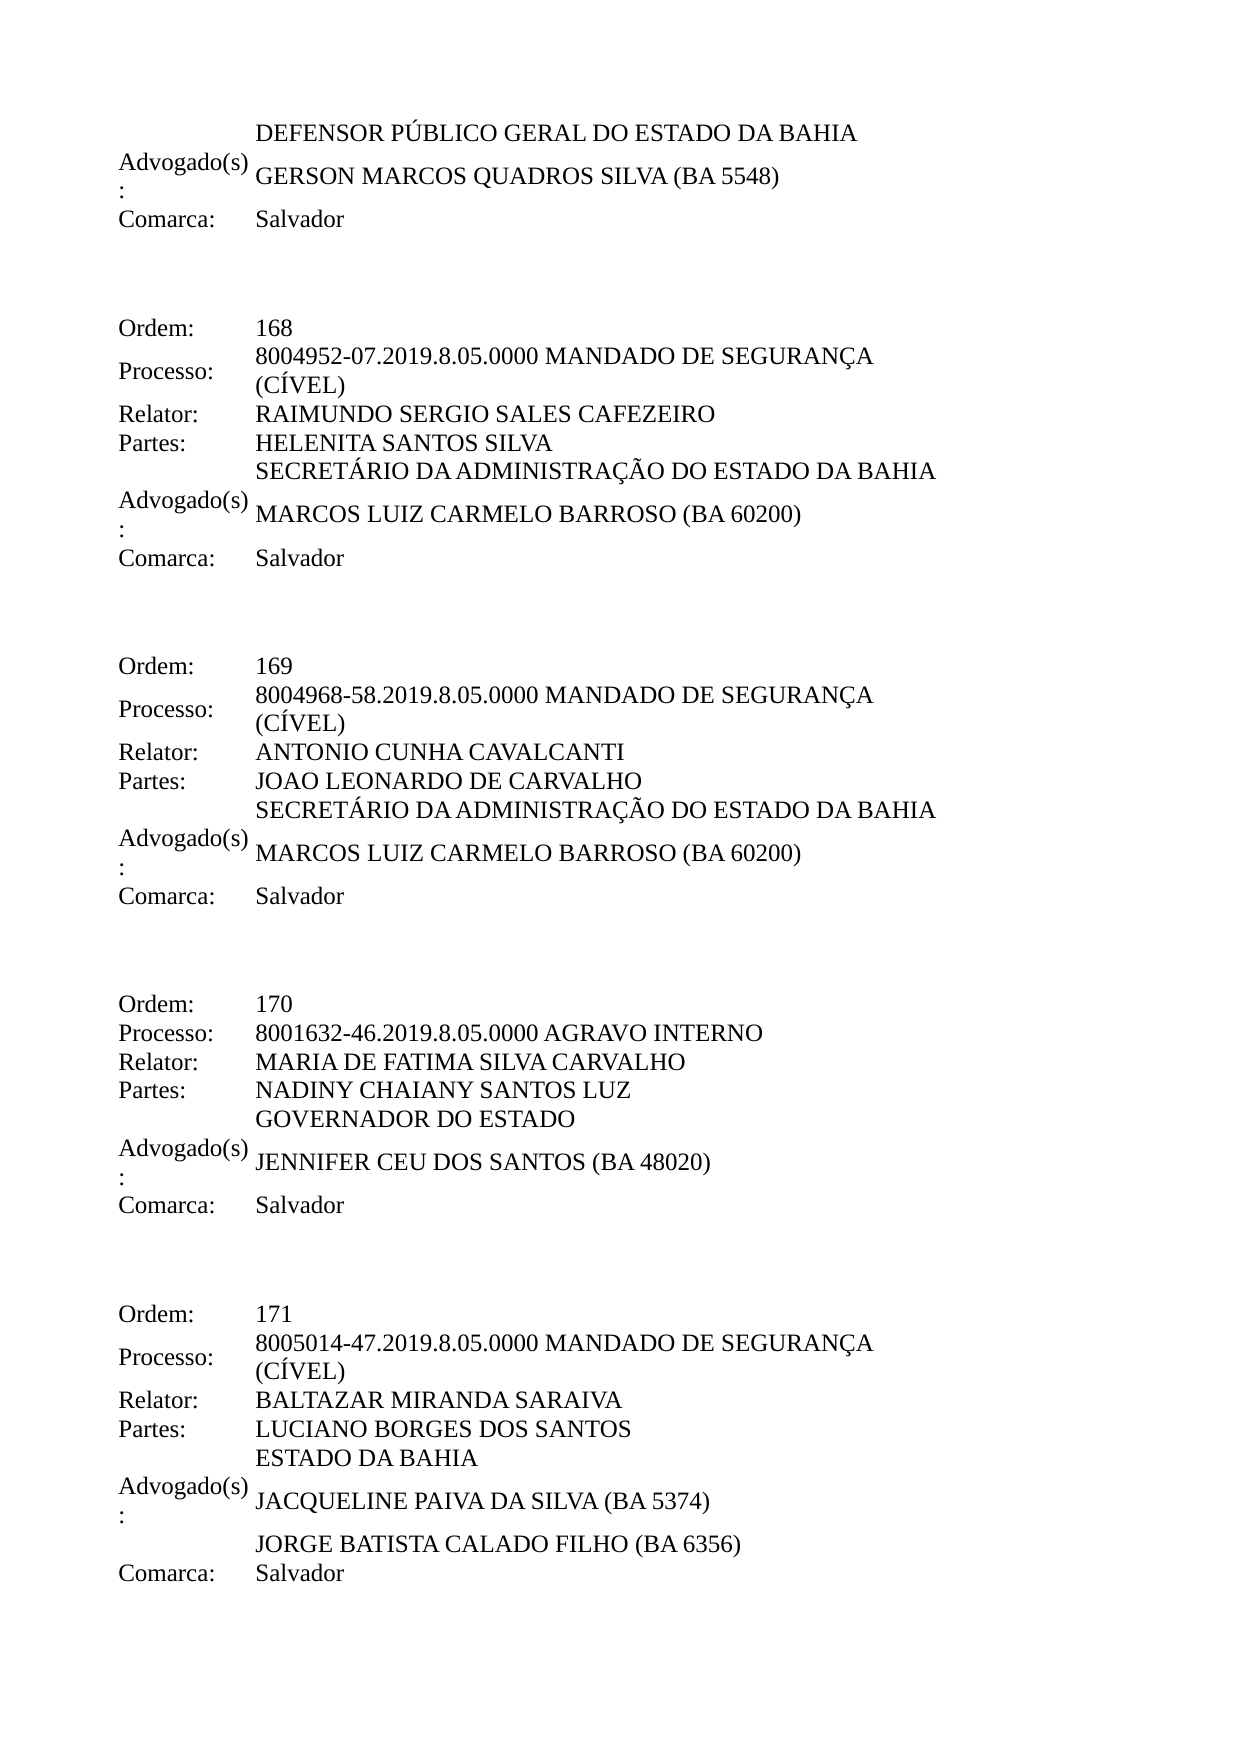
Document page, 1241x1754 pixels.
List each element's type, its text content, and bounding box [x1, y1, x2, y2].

table_header 168 [255, 313, 969, 341]
table_cell Advogado(s): [118, 1471, 255, 1529]
table_header 170 [255, 989, 766, 1018]
table_cell Relator: [118, 737, 255, 766]
table_cell 8004952-07.2019.8.05.0000 MANDADO DE SEGURANÇA (CÍVEL) [255, 341, 969, 399]
table_cell Partes: [118, 428, 255, 456]
table_cell Comarca: [118, 204, 255, 233]
table_header Ordem: [118, 989, 255, 1018]
table_cell MARIA DE FATIMA SILVA CARVALHO [255, 1047, 766, 1076]
table_cell Comarca: [118, 1191, 255, 1219]
table_cell Advogado(s): [118, 824, 255, 881]
table_cell SECRETÁRIO DA ADMINISTRAÇÃO DO ESTADO DA BAHIA [255, 795, 969, 823]
table_cell DEFENSOR PÚBLICO GERAL DO ESTADO DA BAHIA [255, 118, 969, 147]
table_cell 8001632-46.2019.8.05.0000 AGRAVO INTERNO [255, 1018, 766, 1047]
table_header Ordem: [118, 1299, 255, 1328]
table_header Ordem: [118, 651, 255, 680]
table_cell ESTADO DA BAHIA [255, 1443, 969, 1471]
table_cell JENNIFER CEU DOS SANTOS (BA 48020) [255, 1133, 766, 1191]
table_cell Partes: [118, 1076, 255, 1104]
table_cell MARCOS LUIZ CARMELO BARROSO (BA 60200) [255, 485, 969, 543]
table_cell Partes: [118, 766, 255, 795]
table_header 169 [255, 651, 969, 680]
table_cell Comarca: [118, 1558, 255, 1586]
table_cell [118, 1529, 255, 1558]
table_cell Processo: [118, 1018, 255, 1047]
table_cell [118, 456, 255, 485]
table_cell RAIMUNDO SERGIO SALES CAFEZEIRO [255, 399, 969, 428]
table_cell GOVERNADOR DO ESTADO [255, 1104, 766, 1133]
table_cell NADINY CHAIANY SANTOS LUZ [255, 1076, 766, 1104]
table_header 171 [255, 1299, 969, 1328]
table_cell ANTONIO CUNHA CAVALCANTI [255, 737, 969, 766]
table_cell HELENITA SANTOS SILVA [255, 428, 969, 456]
table_cell JORGE BATISTA CALADO FILHO (BA 6356) [255, 1529, 969, 1558]
table_cell 8005014-47.2019.8.05.0000 MANDADO DE SEGURANÇA (CÍVEL) [255, 1328, 969, 1385]
table_cell [118, 118, 255, 147]
table_cell Advogado(s): [118, 147, 255, 204]
table_cell Processo: [118, 341, 255, 399]
table_cell 8004968-58.2019.8.05.0000 MANDADO DE SEGURANÇA (CÍVEL) [255, 680, 969, 737]
table_cell JACQUELINE PAIVA DA SILVA (BA 5374) [255, 1471, 969, 1529]
table_cell [118, 795, 255, 823]
table_cell LUCIANO BORGES DOS SANTOS [255, 1414, 969, 1443]
table_cell Processo: [118, 680, 255, 737]
table_cell [118, 1104, 255, 1133]
table_cell BALTAZAR MIRANDA SARAIVA [255, 1385, 969, 1414]
table_cell MARCOS LUIZ CARMELO BARROSO (BA 60200) [255, 824, 969, 881]
table_cell Comarca: [118, 881, 255, 910]
table_cell JOAO LEONARDO DE CARVALHO [255, 766, 969, 795]
table_cell Relator: [118, 1047, 255, 1076]
table_cell Comarca: [118, 543, 255, 571]
table_cell Processo: [118, 1328, 255, 1385]
table_cell Advogado(s): [118, 485, 255, 543]
table_cell Salvador [255, 543, 969, 571]
table_header Ordem: [118, 313, 255, 341]
table_cell SECRETÁRIO DA ADMINISTRAÇÃO DO ESTADO DA BAHIA [255, 456, 969, 485]
table_cell Salvador [255, 1191, 766, 1219]
table_cell Salvador [255, 204, 969, 233]
table_cell Partes: [118, 1414, 255, 1443]
table_cell Relator: [118, 1385, 255, 1414]
table_cell [118, 1443, 255, 1471]
table_cell Salvador [255, 881, 969, 910]
table_cell Advogado(s): [118, 1133, 255, 1191]
table_cell GERSON MARCOS QUADROS SILVA (BA 5548) [255, 147, 969, 204]
table_cell Relator: [118, 399, 255, 428]
table_cell Salvador [255, 1558, 969, 1586]
